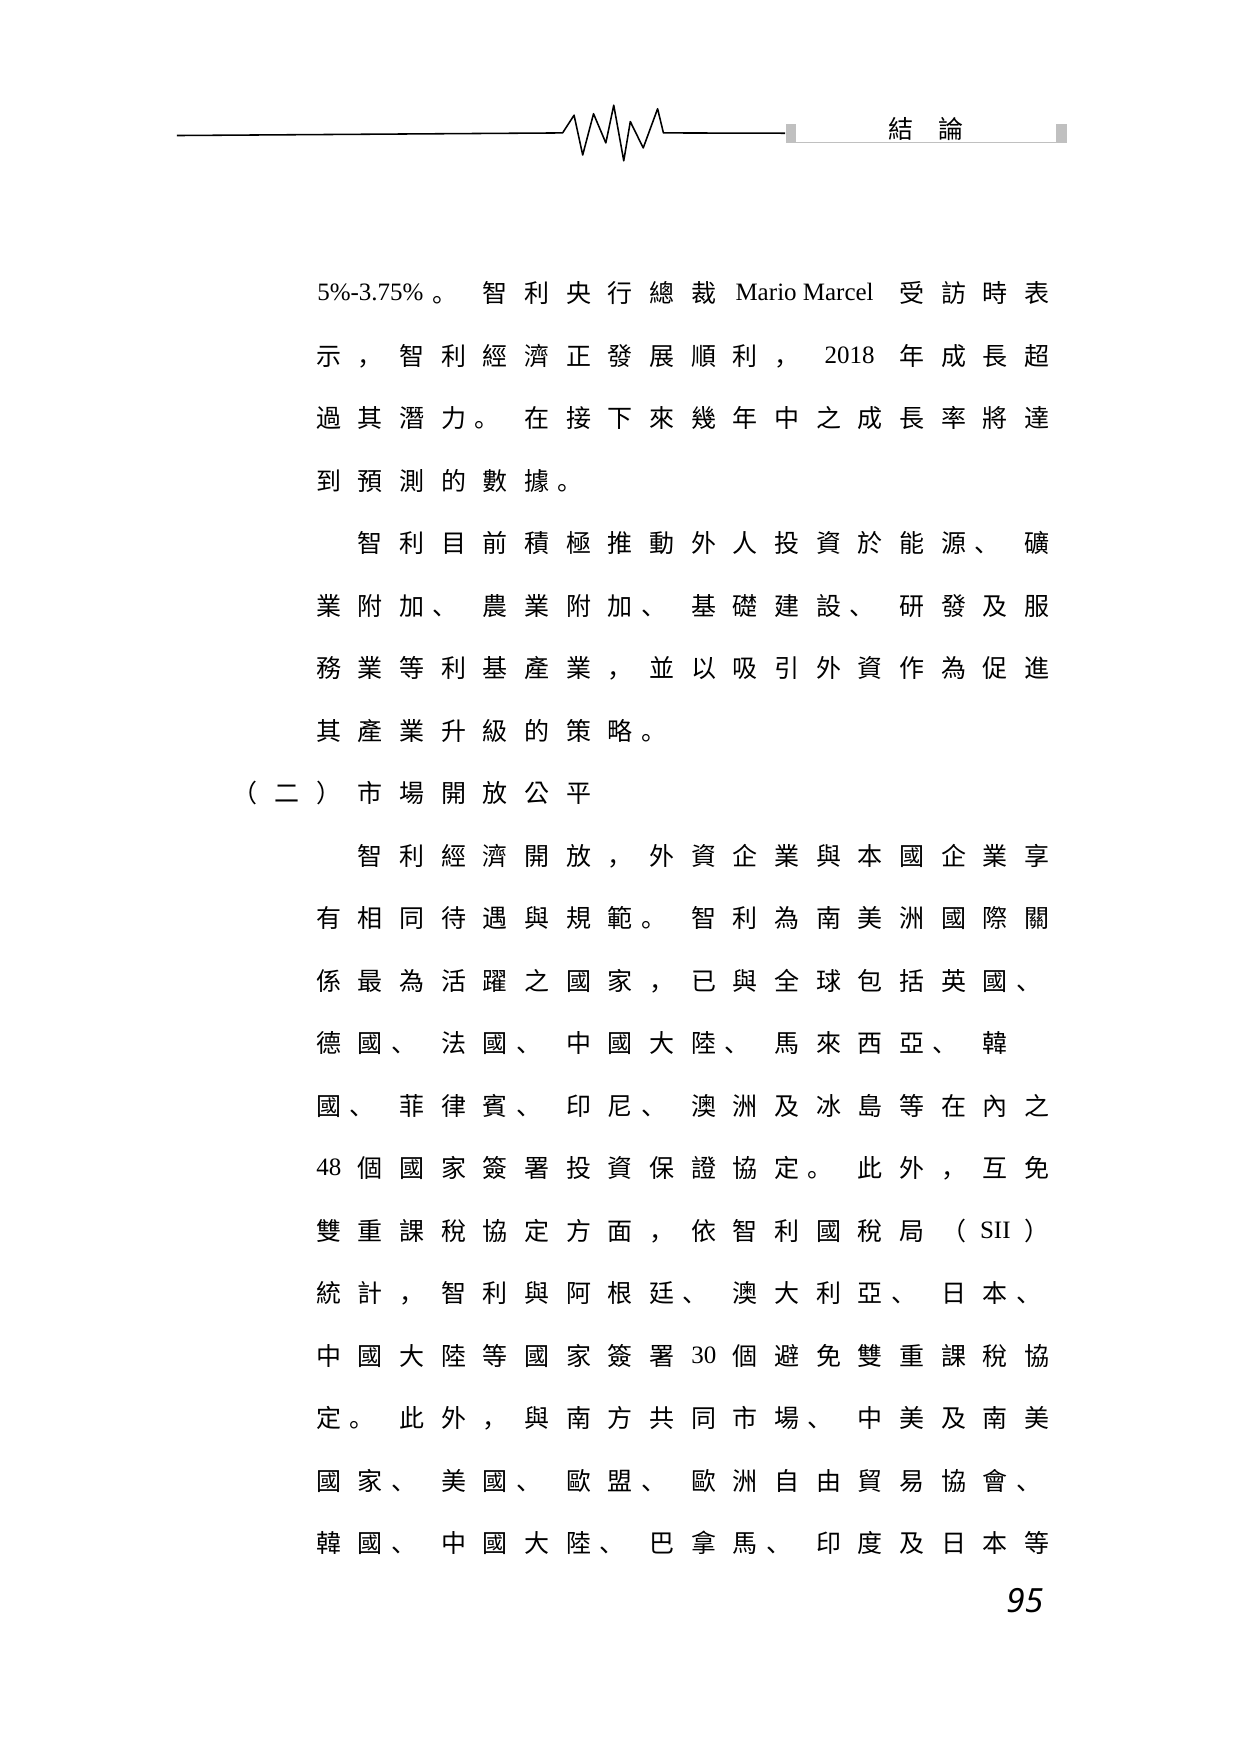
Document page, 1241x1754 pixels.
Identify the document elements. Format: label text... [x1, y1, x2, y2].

text 智利目前積極推動外人投資於能源、礦業附加、農業附加、基礎建設、研發及服務業等利基產業，並以吸引外資作為促進其產業升級的策略。 [281, 500, 1058, 750]
text 5%-3.75%。智利央行總裁Mario Marcel 受訪時表示，智利經濟正發展順利，2018年成長超過其潛力。在接下來幾年中之成長率將達到預測的數據。 [281, 250, 1058, 500]
text 智利經濟開放，外資企業與本國企業享有相同待遇與規範。智利為南美洲國際關係最為活躍之國家，已與全球包括英國、德國、法國、中國大陸、馬來西亞、韓國、菲律賓、印尼、澳洲及冰島等在內之48個國家簽署投資保證協定。此外，互免雙重課稅協定方面，依智利國稅局（SII）統計，智利與阿根廷、澳大利亞、日本、中國大陸等國家簽署30個避免雙重課稅協定。此外，與南方共同市場、中美及南美國家、美國、歐盟、歐洲自由貿易協會、韓國、中國大陸、巴拿馬、印度及日本等 [281, 813, 1058, 1563]
text （二）市場開放公平 [207, 750, 1058, 813]
